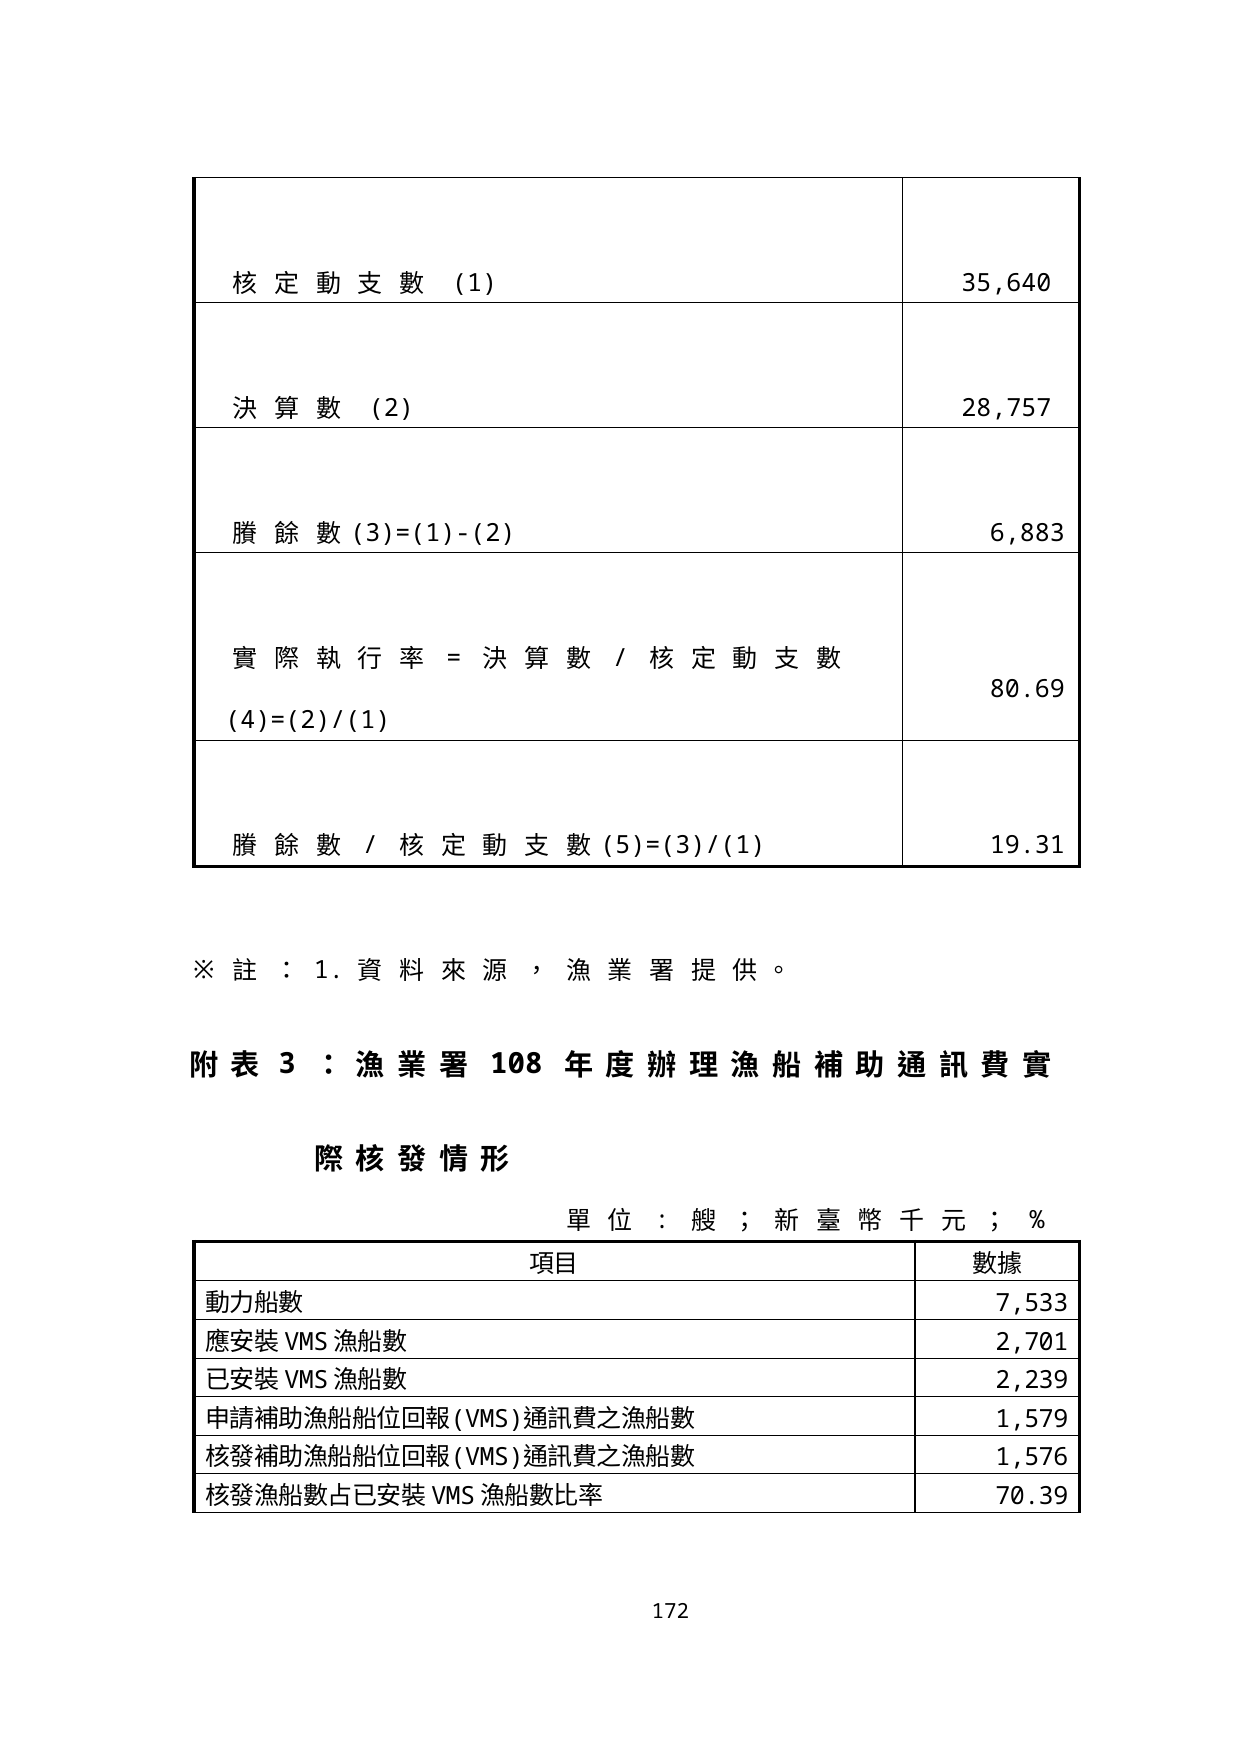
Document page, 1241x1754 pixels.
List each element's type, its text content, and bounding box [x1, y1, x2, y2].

table_cell 2,239 [916, 1359, 1078, 1396]
table_cell 2,701 [916, 1320, 1078, 1357]
table_cell 決算數(2) [196, 303, 902, 427]
table_cell 申請補助漁船船位回報(VMS)通訊費之漁船數 [196, 1397, 914, 1434]
text ※註：1.資料來源，漁業署提供。 [183, 927, 1058, 990]
table_cell 7,533 [916, 1281, 1078, 1319]
table_cell 19.31 [903, 741, 1078, 865]
table_cell 1,579 [916, 1397, 1078, 1434]
table_cell 核定動支數(1) [196, 178, 902, 302]
table_cell 賸餘數(3)=(1)-(2) [196, 428, 902, 552]
text 單位:艘；新臺幣千元；% [183, 1177, 1058, 1240]
table_cell 80.69 [903, 553, 1078, 740]
table_cell 核發補助漁船船位回報(VMS)通訊費之漁船數 [196, 1436, 914, 1473]
table_cell 核發漁船數占已安裝VMS漁船數比率 [196, 1474, 914, 1512]
text 附表3：漁業署108年度辦理漁船補助通訊費實際核發情形 [183, 990, 1058, 1177]
table_header 項目 [196, 1243, 914, 1280]
table_cell 6,883 [903, 428, 1078, 552]
table_cell 應安裝VMS漁船數 [196, 1320, 914, 1357]
table_header 數據 [916, 1243, 1078, 1280]
table_cell 賸餘數/核定動支數(5)=(3)/(1) [196, 741, 902, 865]
table_cell 1,576 [916, 1436, 1078, 1473]
table_cell 70.39 [916, 1474, 1078, 1512]
table_cell 實際執行率=決算數/核定動支數(4)=(2)/(1) [196, 553, 902, 740]
table_cell 28,757 [903, 303, 1078, 427]
table_cell 動力船數 [196, 1281, 914, 1319]
table_cell 已安裝VMS漁船數 [196, 1359, 914, 1396]
table_cell 35,640 [903, 178, 1078, 302]
